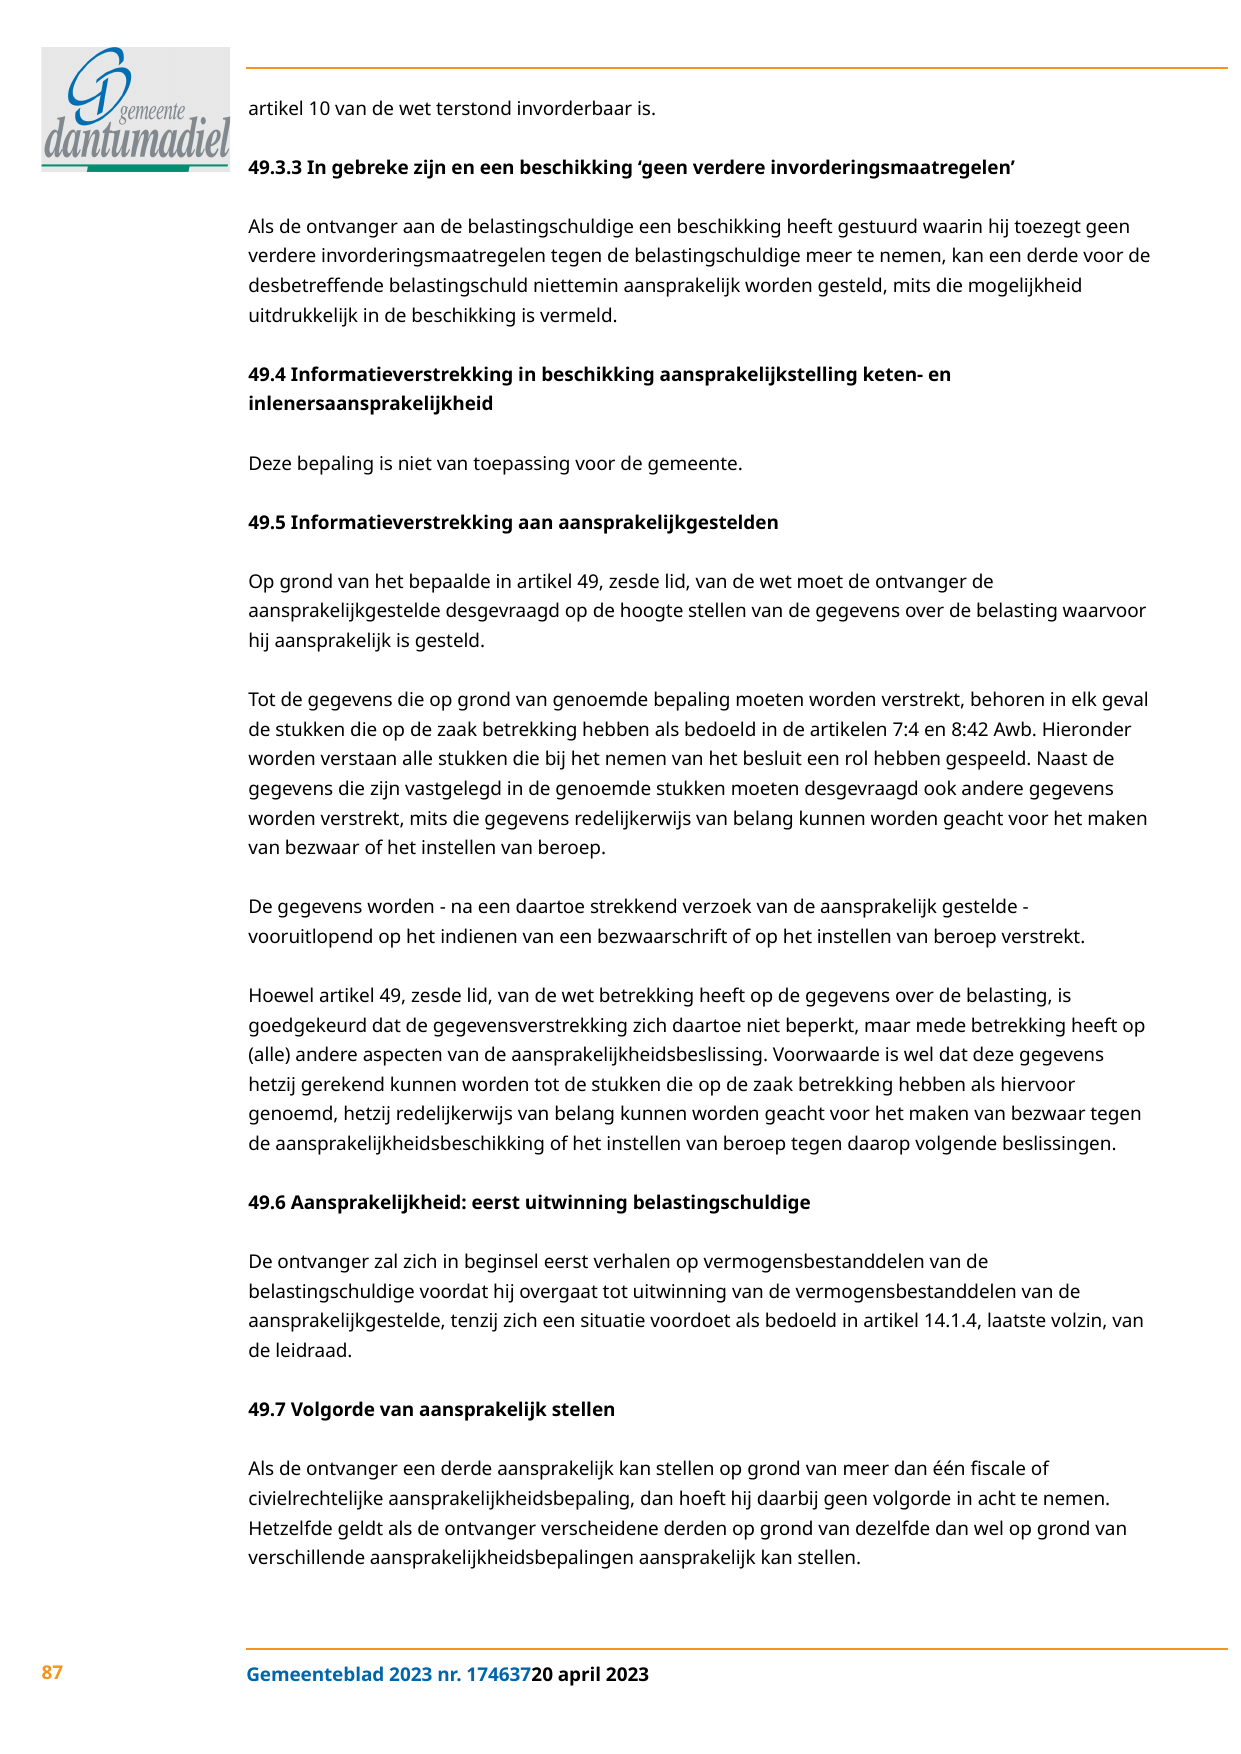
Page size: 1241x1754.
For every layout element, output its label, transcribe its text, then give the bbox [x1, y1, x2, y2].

text Als de ontvanger een derde aansprakelijk kan stellen op grond van meer dan één fiscale of civielrechtelijke aansprakelijkheidsbepaling, dan hoeft hij daarbij geen volgorde in acht te nemen. Hetzelfde geldt als de ontvanger verscheidene derden op grond van dezelfde dan wel op grond van verschillende aansprakelijkheidsbepalingen aansprakelijk kan stellen. [248, 1456, 1152, 1570]
text 49.3.3 In gebreke zijn en een beschikking ‘geen verdere invorderingsmaatregelen’ [248, 154, 1152, 180]
text Op grond van het bepaalde in artikel 49, zesde lid, van de wet moet de ontvanger de aansprakelijkgestelde desgevraagd op de hoogte stellen van de gegevens over de belasting waarvoor hij aansprakelijk is gesteld. [248, 568, 1152, 653]
text De gegevens worden - na een daartoe strekkend verzoek van de aansprakelijk gestelde - vooruitlopend op het indienen van een bezwaarschrift of op het instellen van beroep verstrekt. [248, 893, 1152, 949]
text artikel 10 van de wet terstond invorderbaar is. [248, 95, 1152, 121]
text De ontvanger zal zich in beginsel eerst verhalen op vermogensbestanddelen van de belastingschuldige voordat hij overgaat tot uitwinning van de vermogensbestanddelen van de aansprakelijkgestelde, tenzij zich een situatie voordoet als bedoeld in artikel 14.1.4, laatste volzin, van de leidraad. [248, 1248, 1152, 1363]
text Hoewel artikel 49, zesde lid, van de wet betrekking heeft op de gegevens over de belasting, is goedgekeurd dat de gegevensverstrekking zich daartoe niet beperkt, maar mede betrekking heeft op (alle) andere aspecten van de aansprakelijkheidsbeslissing. Voorwaarde is wel dat deze gegevens hetzij gerekend kunnen worden tot de stukken die op de zaak betrekking hebben als hiervoor genoemd, hetzij redelijkerwijs van belang kunnen worden geacht voor het maken van bezwaar tegen de aansprakelijkheidsbeschikking of het instellen van beroep tegen daarop volgende beslissingen. [248, 982, 1152, 1156]
text Tot de gegevens die op grond van genoemde bepaling moeten worden verstrekt, behoren in elk geval de stukken die op de zaak betrekking hebben als bedoeld in de artikelen 7:4 en 8:42 Awb. Hieronder worden verstaan alle stukken die bij het nemen van het besluit een rol hebben gespeeld. Naast de gegevens die zijn vastgelegd in de genoemde stukken moeten desgevraagd ook andere gegevens worden verstrekt, mits die gegevens redelijkerwijs van belang kunnen worden geacht voor het maken van bezwaar of het instellen van beroep. [248, 686, 1152, 860]
text Deze bepaling is niet van toepassing voor de gemeente. [248, 450, 1152, 476]
picture [41, 47, 231, 172]
text 49.7 Volgorde van aansprakelijk stellen [248, 1396, 1152, 1422]
text 49.4 Informatieverstrekking in beschikking aansprakelijkstelling keten- en inlenersaansprakelijkheid [248, 361, 1152, 416]
text 49.6 Aansprakelijkheid: eerst uitwinning belastingschuldige [248, 1189, 1152, 1215]
text Als de ontvanger aan de belastingschuldige een beschikking heeft gestuurd waarin hij toezegt geen verdere invorderingsmaatregelen tegen de belastingschuldige meer te nemen, kan een derde voor de desbetreffende belastingschuld niettemin aansprakelijk worden gesteld, mits die mogelijkheid uitdrukkelijk in de beschikking is vermeld. [248, 213, 1152, 328]
text 49.5 Informatieverstrekking aan aansprakelijkgestelden [248, 509, 1152, 535]
